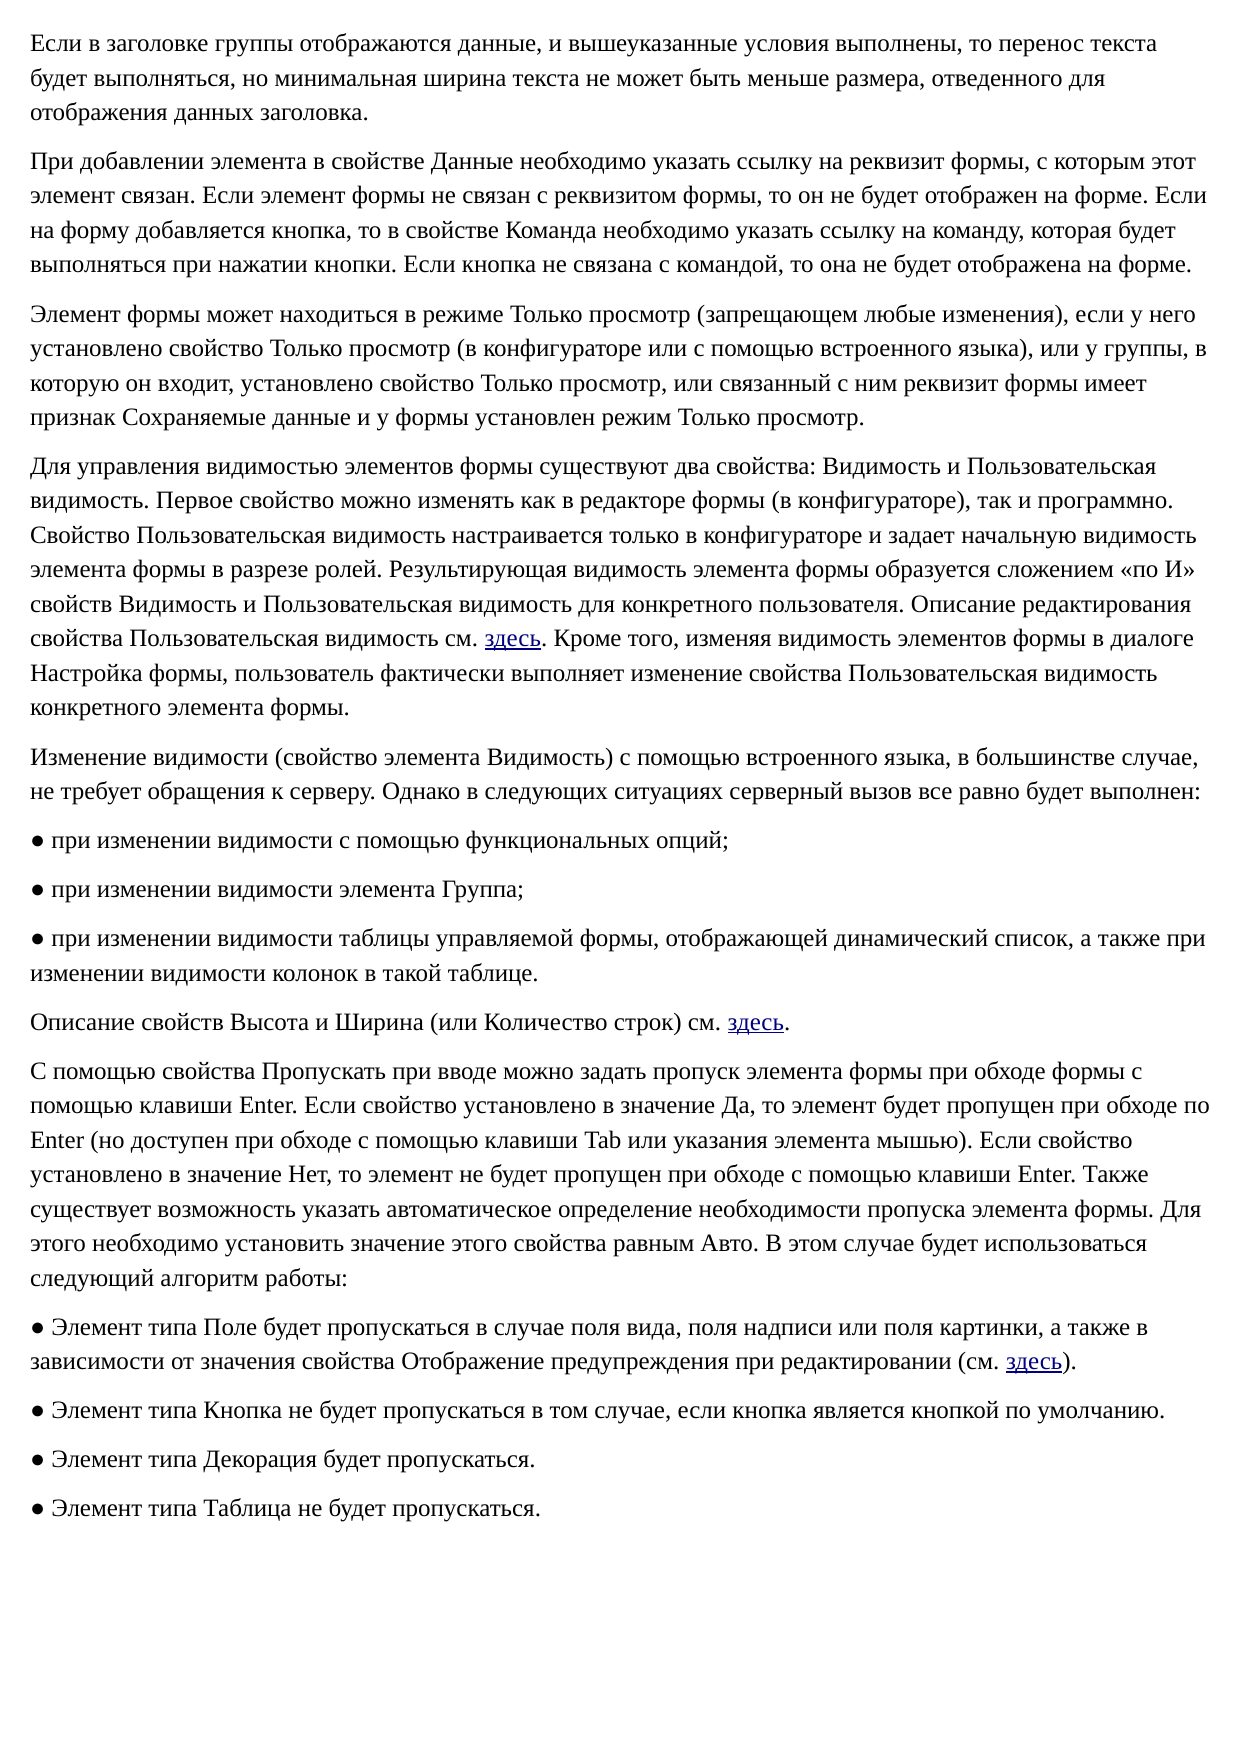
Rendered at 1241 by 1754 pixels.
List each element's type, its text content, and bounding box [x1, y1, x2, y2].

text С помощью свойства Пропускать при вводе можно задать пропуск элемента формы при обходе формы с помощью клавиши Enter. Если свойство установлено в значение Да, то элемент будет пропущен при обходе по Enter (но доступен при обходе с помощью клавиши Tab или указания элемента мышью). Если свойство установлено в значение Нет, то элемент не будет пропущен при обходе с помощью клавиши Enter. Также существует возможность указать автоматическое определение необходимости пропуска элемента формы. Для этого необходимо установить значение этого свойства равным Авто. В этом случае будет использоваться следующий алгоритм работы: [30, 1056, 1211, 1291]
text Элемент формы может находиться в режиме Только просмотр (запрещающем любые изменения), если у него установлено свойство Только просмотр (в конфигураторе или с помощью встроенного языка), или у группы, в которую он входит, установлено свойство Только просмотр, или связанный с ним реквизит формы имеет признак Сохраняемые данные и у формы установлен режим Только просмотр. [30, 299, 1211, 431]
text ● Элемент типа Таблица не будет пропускаться. [30, 1493, 1211, 1522]
text ● при изменении видимости таблицы управляемой формы, отображающей динамический список, а также при изменении видимости колонок в такой таблице. [30, 923, 1211, 986]
text При добавлении элемента в свойстве Данные необходимо указать ссылку на реквизит формы, с которым этот элемент связан. Если элемент формы не связан с реквизитом формы, то он не будет отображен на форме. Если на форму добавляется кнопка, то в свойстве Команда необходимо указать ссылку на команду, которая будет выполняться при нажатии кнопки. Если кнопка не связана с командой, то она не будет отображена на форме. [30, 146, 1211, 278]
text Описание свойств Высота и Ширина (или Количество строк) см. здесь. [30, 1007, 1211, 1036]
text ● Элемент типа Кнопка не будет пропускаться в том случае, если кнопка является кнопкой по умолчанию. [30, 1395, 1211, 1424]
text ● Элемент типа Поле будет пропускаться в случае поля вида, поля надписи или поля картинки, а также в зависимости от значения свойства Отображение предупреждения при редактировании (см. здесь). [30, 1312, 1211, 1375]
text Для управления видимостью элементов формы существуют два свойства: Видимость и Пользовательская видимость. Первое свойство можно изменять как в редакторе формы (в конфигураторе), так и программно. Свойство Пользовательская видимость настраивается только в конфигураторе и задает начальную видимость элемента формы в разрезе ролей. Результирующая видимость элемента формы образуется сложением «по И» свойств Видимость и Пользовательская видимость для конкретного пользователя. Описание редактирования свойства Пользовательская видимость см. здесь. Кроме того, изменяя видимость элементов формы в диалоге Настройка формы, пользователь фактически выполняет изменение свойства Пользовательская видимость конкретного элемента формы. [30, 451, 1211, 721]
text Если в заголовке группы отображаются данные, и вышеуказанные условия выполнены, то перенос текста будет выполняться, но минимальная ширина текста не может быть меньше размера, отведенного для отображения данных заголовка. [30, 28, 1211, 126]
text Изменение видимости (свойство элемента Видимость) с помощью встроенного языка, в большинстве случае, не требует обращения к серверу. Однако в следующих ситуациях серверный вызов все равно будет выполнен: [30, 742, 1211, 805]
text ● Элемент типа Декорация будет пропускаться. [30, 1444, 1211, 1473]
text ● при изменении видимости с помощью функциональных опций; [30, 825, 1211, 854]
text ● при изменении видимости элемента Группа; [30, 874, 1211, 903]
